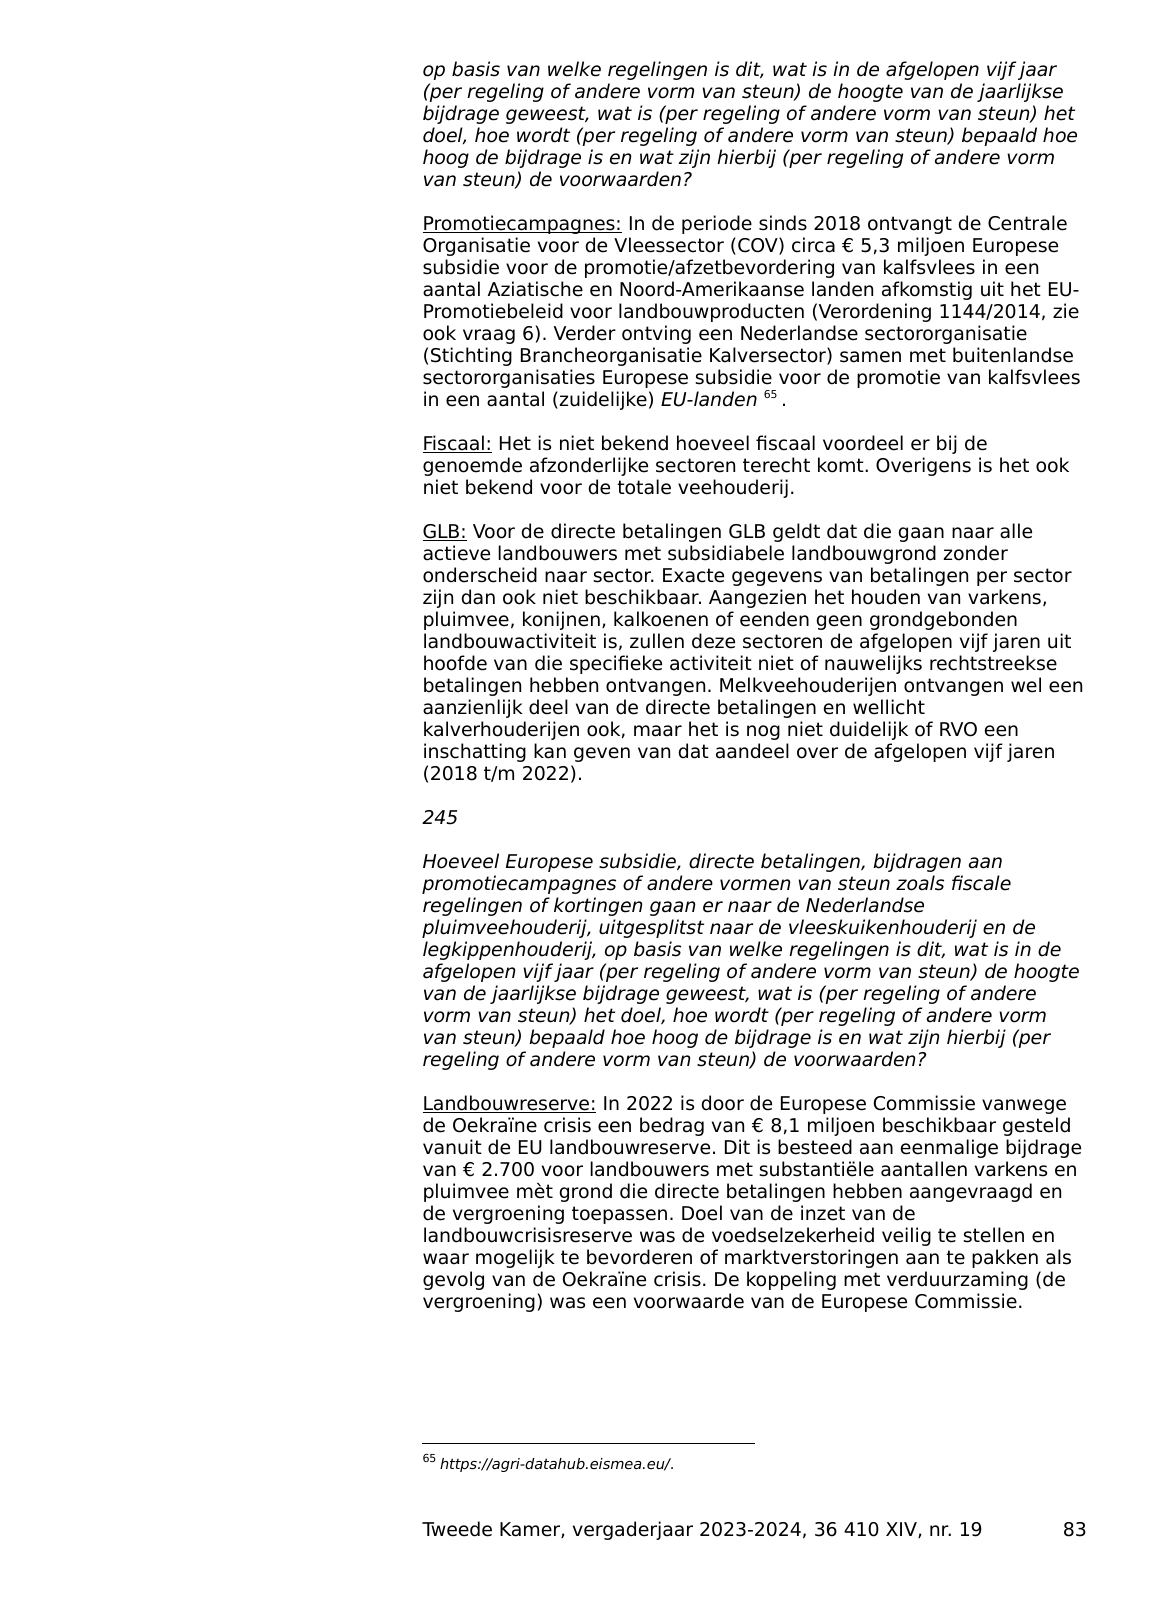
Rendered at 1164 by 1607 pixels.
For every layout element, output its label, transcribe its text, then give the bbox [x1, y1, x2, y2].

text https://agri-datahub.eismea.eu/. [422, 1452, 1087, 1474]
text op basis van welke regelingen is dit, wat is in de afgelopen vijf jaar (per regeling of andere vorm van steun) de hoogte van de jaarlijkse bijdrage geweest, wat is (per regeling of andere vorm van steun) het doel, hoe wordt (per regeling of andere vorm van steun) bepaald hoe hoog de bijdrage is en wat zijn hierbij (per regeling of andere vorm van steun) de voorwaarden? [422, 59, 1087, 191]
text Hoeveel Europese subsidie, directe betalingen, bijdragen aan promotiecampagnes of andere vormen van steun zoals fiscale regelingen of kortingen gaan er naar de Nederlandse pluimveehouderij, uitgesplitst naar de vleeskuikenhouderij en de legkippenhouderij, op basis van welke regelingen is dit, wat is in de afgelopen vijf jaar (per regeling of andere vorm van steun) de hoogte van de jaarlijkse bijdrage geweest, wat is (per regeling of andere vorm van steun) het doel, hoe wordt (per regeling of andere vorm van steun) bepaald hoe hoog de bijdrage is en wat zijn hierbij (per regeling of andere vorm van steun) de voorwaarden? [422, 851, 1087, 1071]
subtitle 245 [422, 807, 1087, 829]
text Fiscaal: Het is niet bekend hoeveel fiscaal voordeel er bij de genoemde afzonderlijke sectoren terecht komt. Overigens is het ook niet bekend voor de totale veehouderij. [422, 433, 1087, 499]
text GLB: Voor de directe betalingen GLB geldt dat die gaan naar alle actieve landbouwers met subsidiabele landbouwgrond zonder onderscheid naar sector. Exacte gegevens van betalingen per sector zijn dan ook niet beschikbaar. Aangezien het houden van varkens, pluimvee, konijnen, kalkoenen of eenden geen grondgebonden landbouwactiviteit is, zullen deze sectoren de afgelopen vijf jaren uit hoofde van die specifieke activiteit niet of nauwelijks rechtstreekse betalingen hebben ontvangen. Melkveehouderijen ontvangen wel een aanzienlijk deel van de directe betalingen en wellicht kalverhouderijen ook, maar het is nog niet duidelijk of RVO een inschatting kan geven van dat aandeel over de afgelopen vijf jaren (2018 t/m 2022). [422, 521, 1087, 785]
text Landbouwreserve: In 2022 is door de Europese Commissie vanwege de Oekraïne crisis een bedrag van € 8,1 miljoen beschikbaar gesteld vanuit de EU landbouwreserve. Dit is besteed aan eenmalige bijdrage van € 2.700 voor landbouwers met substantiële aantallen varkens en pluimvee mèt grond die directe betalingen hebben aangevraagd en de vergroening toepassen. Doel van de inzet van de landbouwcrisisreserve was de voedselzekerheid veilig te stellen en waar mogelijk te bevorderen of marktverstoringen aan te pakken als gevolg van de Oekraïne crisis. De koppeling met verduurzaming (de vergroening) was een voorwaarde van de Europese Commissie. [422, 1093, 1087, 1313]
text Promotiecampagnes: In de periode sinds 2018 ontvangt de Centrale Organisatie voor de Vleessector (COV) circa € 5,3 miljoen Europese subsidie voor de promotie/afzetbevordering van kalfsvlees in een aantal Aziatische en Noord-Amerikaanse landen afkomstig uit het EU-Promotiebeleid voor landbouwproducten (Verordening 1144/2014, zie ook vraag 6). Verder ontving een Nederlandse sectororganisatie (Stichting Brancheorganisatie Kalversector) samen met buitenlandse sectororganisaties Europese subsidie voor de promotie van kalfsvlees in een aantal (zuidelijke) EU-landen . [422, 213, 1087, 411]
